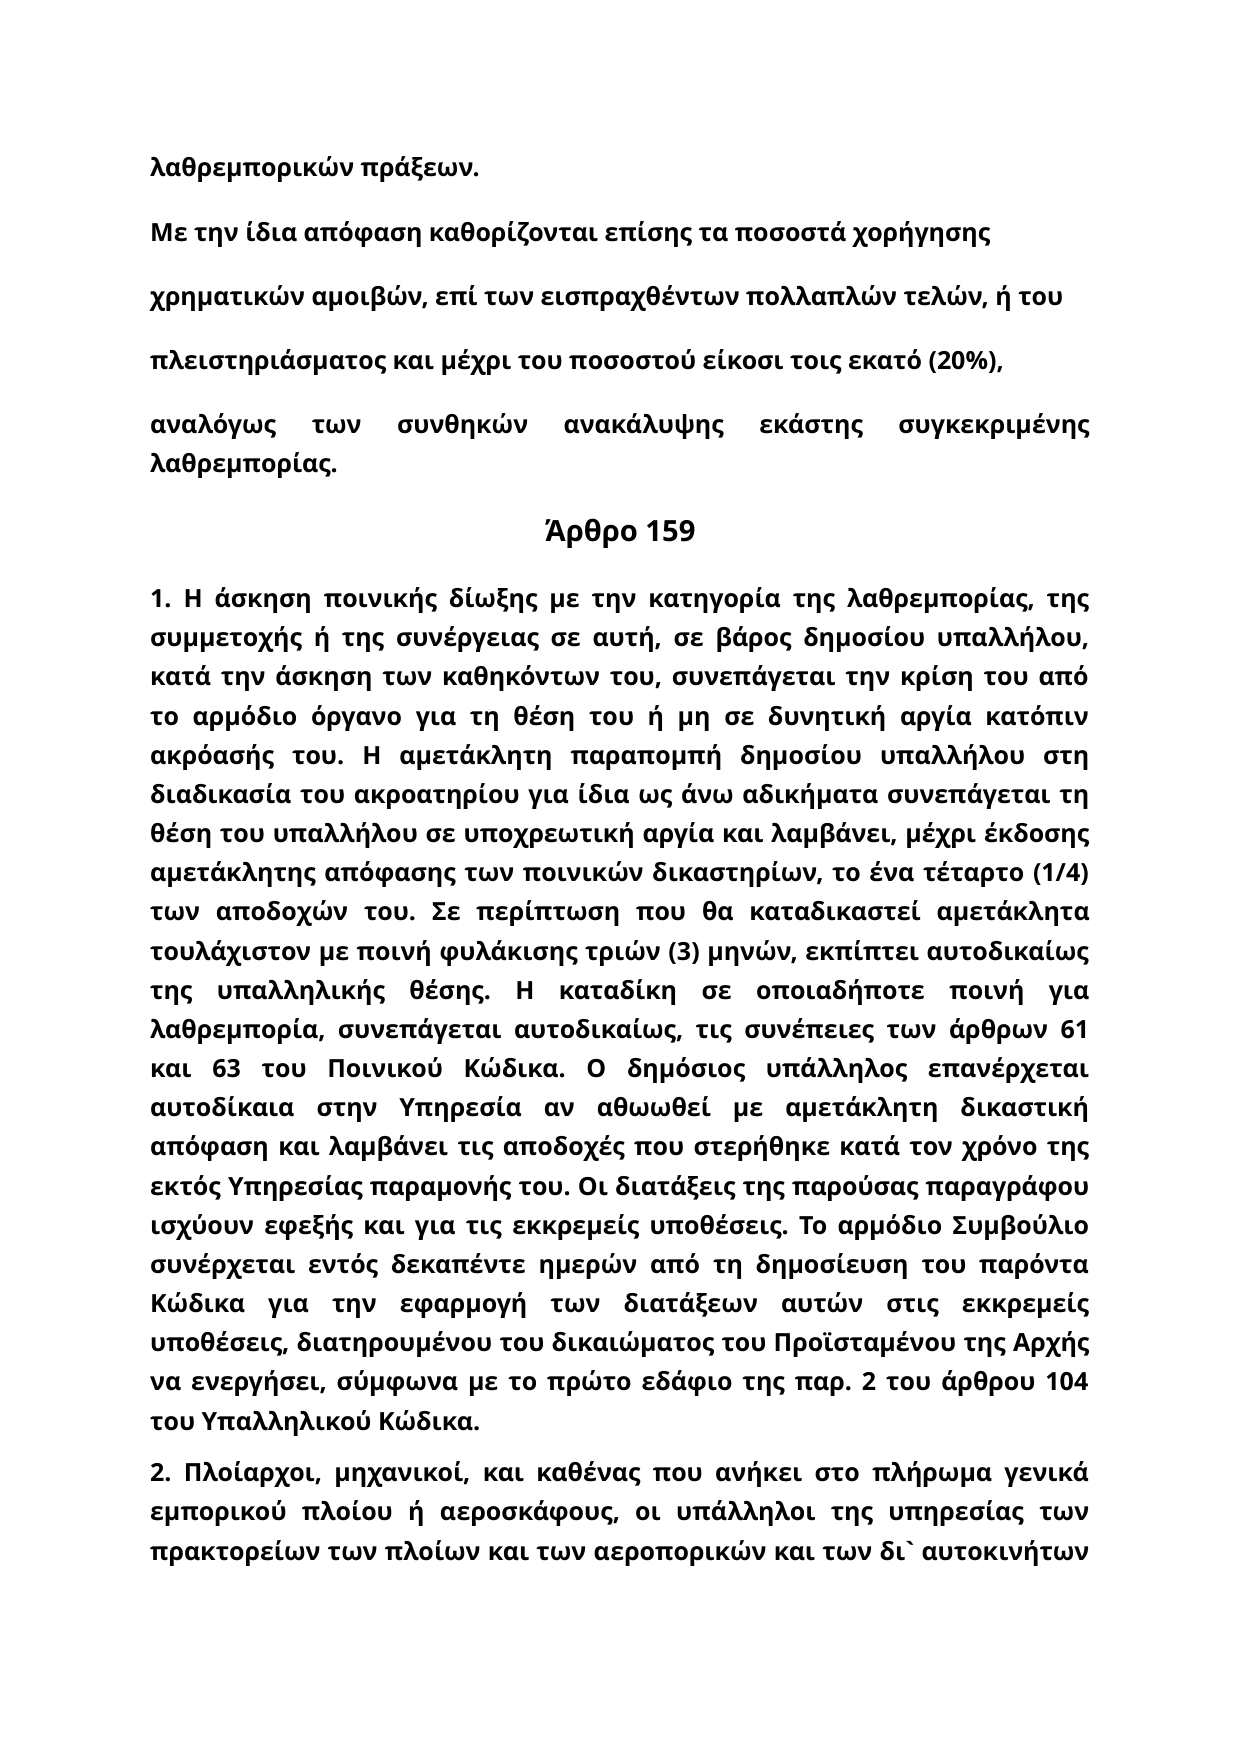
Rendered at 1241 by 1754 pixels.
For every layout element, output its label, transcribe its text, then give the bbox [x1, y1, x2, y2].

text λαθρεμπορικών πράξεων. [150, 150, 1090, 184]
text χρηματικών αμοιβών, επί των εισπραχθέντων πολλαπλών τελών, ή του [150, 278, 1090, 312]
subtitle Άρθρο 159 [150, 510, 1090, 550]
text Με την ίδια απόφαση καθορίζονται επίσης τα ποσοστά χορήγησης [150, 214, 1090, 248]
text πλειστηριάσματος και μέχρι του ποσοστού είκοσι τοις εκατό (20%), [150, 342, 1090, 377]
text 2. Πλοίαρχοι, μηχανικοί, και καθένας που ανήκει στο πλήρωμα γενικά εμπορικού πλοίου ή αεροσκάφους, οι υπάλληλοι της υπηρεσίας των πρακτορείων των πλοίων και των αεροπορικών και των δι` αυτοκινήτων [150, 1455, 1090, 1567]
text αναλόγως των συνθηκών ανακάλυψης εκάστης συγκεκριμένης λαθρεμπορίας. [150, 407, 1090, 480]
text 1. Η άσκηση ποινικής δίωξης με την κατηγορία της λαθρεμπορίας, της συμμετοχής ή της συνέργειας σε αυτή, σε βάρος δημοσίου υπαλλήλου, κατά την άσκηση των καθηκόντων του, συνεπάγεται την κρίση του από το αρμόδιο όργανο για τη θέση του ή μη σε δυνητική αργία κατόπιν ακρόασής του. Η αμετάκλητη παραπομπή δημοσίου υπαλλήλου στη διαδικασία του ακροατηρίου για ίδια ως άνω αδικήματα συνεπάγεται τη θέση του υπαλλήλου σε υποχρεωτική αργία και λαμβάνει, μέχρι έκδοσης αμετάκλητης απόφασης των ποινικών δικαστηρίων, το ένα τέταρτο (1/4) των αποδοχών του. Σε περίπτωση που θα καταδικαστεί αμετάκλητα τουλάχιστον με ποινή φυλάκισης τριών (3) μηνών, εκπίπτει αυτοδικαίως της υπαλληλικής θέσης. Η καταδίκη σε οποιαδήποτε ποινή για λαθρεμπορία, συνεπάγεται αυτοδικαίως, τις συνέπειες των άρθρων 61 και 63 του Ποινικού Κώδικα. Ο δημόσιος υπάλληλος επανέρχεται αυτοδίκαια στην Υπηρεσία αν αθωωθεί με αμετάκλητη δικαστική απόφαση και λαμβάνει τις αποδοχές που στερήθηκε κατά τον χρόνο της εκτός Υπηρεσίας παραμονής του. Οι διατάξεις της παρούσας παραγράφου ισχύουν εφεξής και για τις εκκρεμείς υποθέσεις. Το αρμόδιο Συμβούλιο συνέρχεται εντός δεκαπέντε ημερών από τη δημοσίευση του παρόντα Κώδικα για την εφαρμογή των διατάξεων αυτών στις εκκρεμείς υποθέσεις, διατηρουμένου του δικαιώματος του Προϊσταμένου της Αρχής να ενεργήσει, σύμφωνα με το πρώτο εδάφιο της παρ. 2 του άρθρου 104 του Υπαλληλικού Κώδικα. [150, 581, 1090, 1437]
